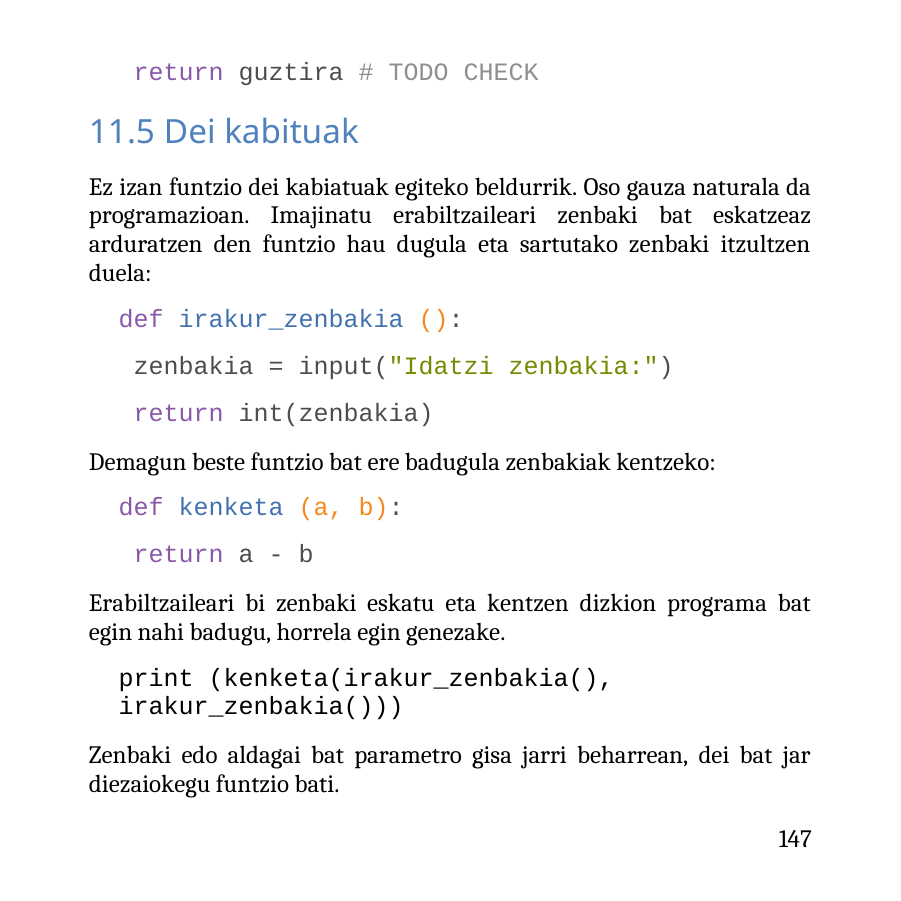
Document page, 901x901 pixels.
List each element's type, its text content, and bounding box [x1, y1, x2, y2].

text return a - b [118, 542, 811, 570]
text print (kenketa(irakur_zenbakia(), irakur_zenbakia())) [118, 665, 811, 722]
text Ez izan funtzio dei kabiatuak egiteko beldurrik. Oso gauza naturala da programazioan. Imajinatu erabiltzaileari zenbaki bat eskatzeaz arduratzen den funtzio hau dugula eta sartutako zenbaki itzultzen duela: [89, 172, 811, 287]
text Demagun beste funtzio bat ere badugula zenbakiak kentzeko: [89, 447, 811, 476]
text def kenketa (a, b): [118, 495, 811, 523]
text zenbakia = input("Idatzi zenbakia:") [118, 353, 811, 382]
text Zenbaki edo aldagai bat parametro gisa jarri beharrean, dei bat jar diezaiokegu funtzio bati. [89, 741, 811, 798]
text def irakur_zenbakia (): [118, 306, 811, 334]
text return int(zenbakia) [118, 400, 811, 429]
text Erabiltzaileari bi zenbaki eskatu eta kentzen dizkion programa bat egin nahi badugu, horrela egin genezake. [89, 589, 811, 647]
text return guztira # TODO CHECK [118, 59, 811, 87]
subtitle Dei kabituak [89, 108, 811, 154]
